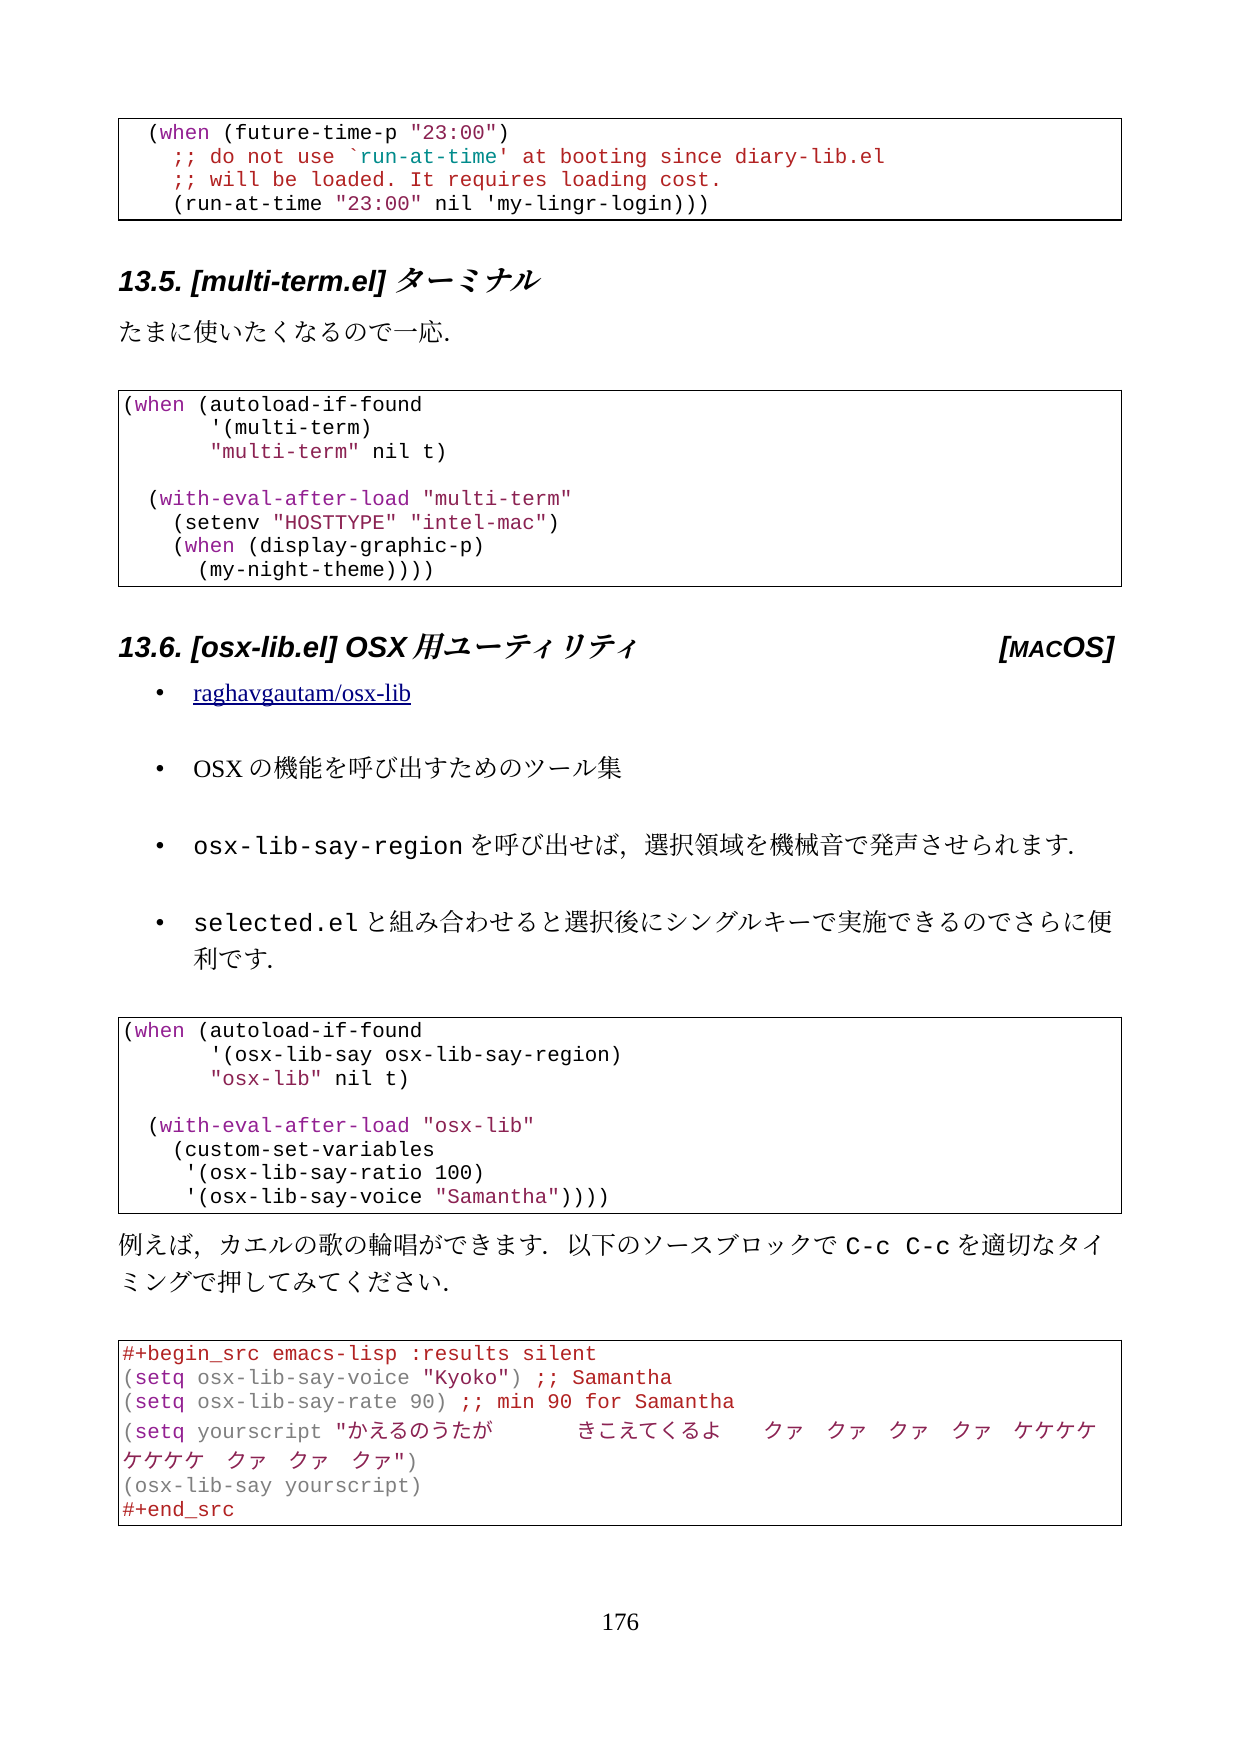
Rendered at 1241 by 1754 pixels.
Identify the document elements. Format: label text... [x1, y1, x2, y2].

text #+end_src [119, 1495, 1121, 1525]
text (setq yourscript "かえるのうたが きこえてくるよ クァ クァ クァ クァ ケケケケ ケケケケ クァ クァ クァ") [119, 1410, 1121, 1471]
text (setenv "HOSTTYPE" "intel-mac") [119, 508, 1121, 531]
list selected.el と組み合わせると選択後にシングルキーで実施できるのでさらに便利です． [156, 903, 1122, 1004]
text (with-eval-after-load "multi-term" [119, 484, 1121, 508]
text (when (display-graphic-p) [119, 531, 1121, 555]
list raghavgautam/osx-lib [156, 678, 1122, 736]
text (my-night-theme)))) [119, 555, 1121, 586]
text '(osx-lib-say-voice "Samantha")))) [119, 1182, 1121, 1213]
text "osx-lib" nil t) [119, 1064, 1121, 1087]
subtitle [multi-term.el] ターミナル [118, 258, 1122, 300]
text (setq osx-lib-say-rate 90) ;; min 90 for Samantha [119, 1387, 1121, 1410]
text ;; will be loaded. It requires loading cost. [119, 165, 1121, 189]
text たまに使いたくなるので一応． [118, 312, 1122, 377]
text (setq osx-lib-say-voice "Kyoko") ;; Samantha [119, 1363, 1121, 1387]
text '(osx-lib-say osx-lib-say-region) [119, 1040, 1121, 1064]
text "multi-term" nil t) [119, 437, 1121, 461]
text (when (autoload-if-found [119, 391, 1121, 413]
text (run-at-time "23:00" nil 'my-lingr-login))) [119, 189, 1121, 219]
text (osx-lib-say yourscript) [119, 1471, 1121, 1495]
text 例えば，カエルの歌の輪唱ができます．以下のソースブロックで C-c C-c を適切なタイミングで押してみてください． [118, 1226, 1122, 1327]
text ;; do not use `run-at-time' at booting since diary-lib.el [119, 142, 1121, 165]
text '(multi-term) [119, 413, 1121, 437]
text (with-eval-after-load "osx-lib" [119, 1111, 1121, 1135]
text (when (autoload-if-found [119, 1018, 1121, 1040]
text (when (future-time-p "23:00") [119, 119, 1121, 142]
text (custom-set-variables [119, 1135, 1121, 1158]
list OSXの機能を呼び出すためのツール集 [156, 748, 1122, 813]
subtitle [osx-lib.el] OSX用ユーティリティ [macOS] [118, 624, 1122, 666]
text #+begin_src emacs-lisp :results silent [119, 1341, 1121, 1363]
list osx-lib-say-region を呼び出せば，選択領域を機械音で発声させられます． [156, 826, 1122, 891]
text '(osx-lib-say-ratio 100) [119, 1158, 1121, 1182]
